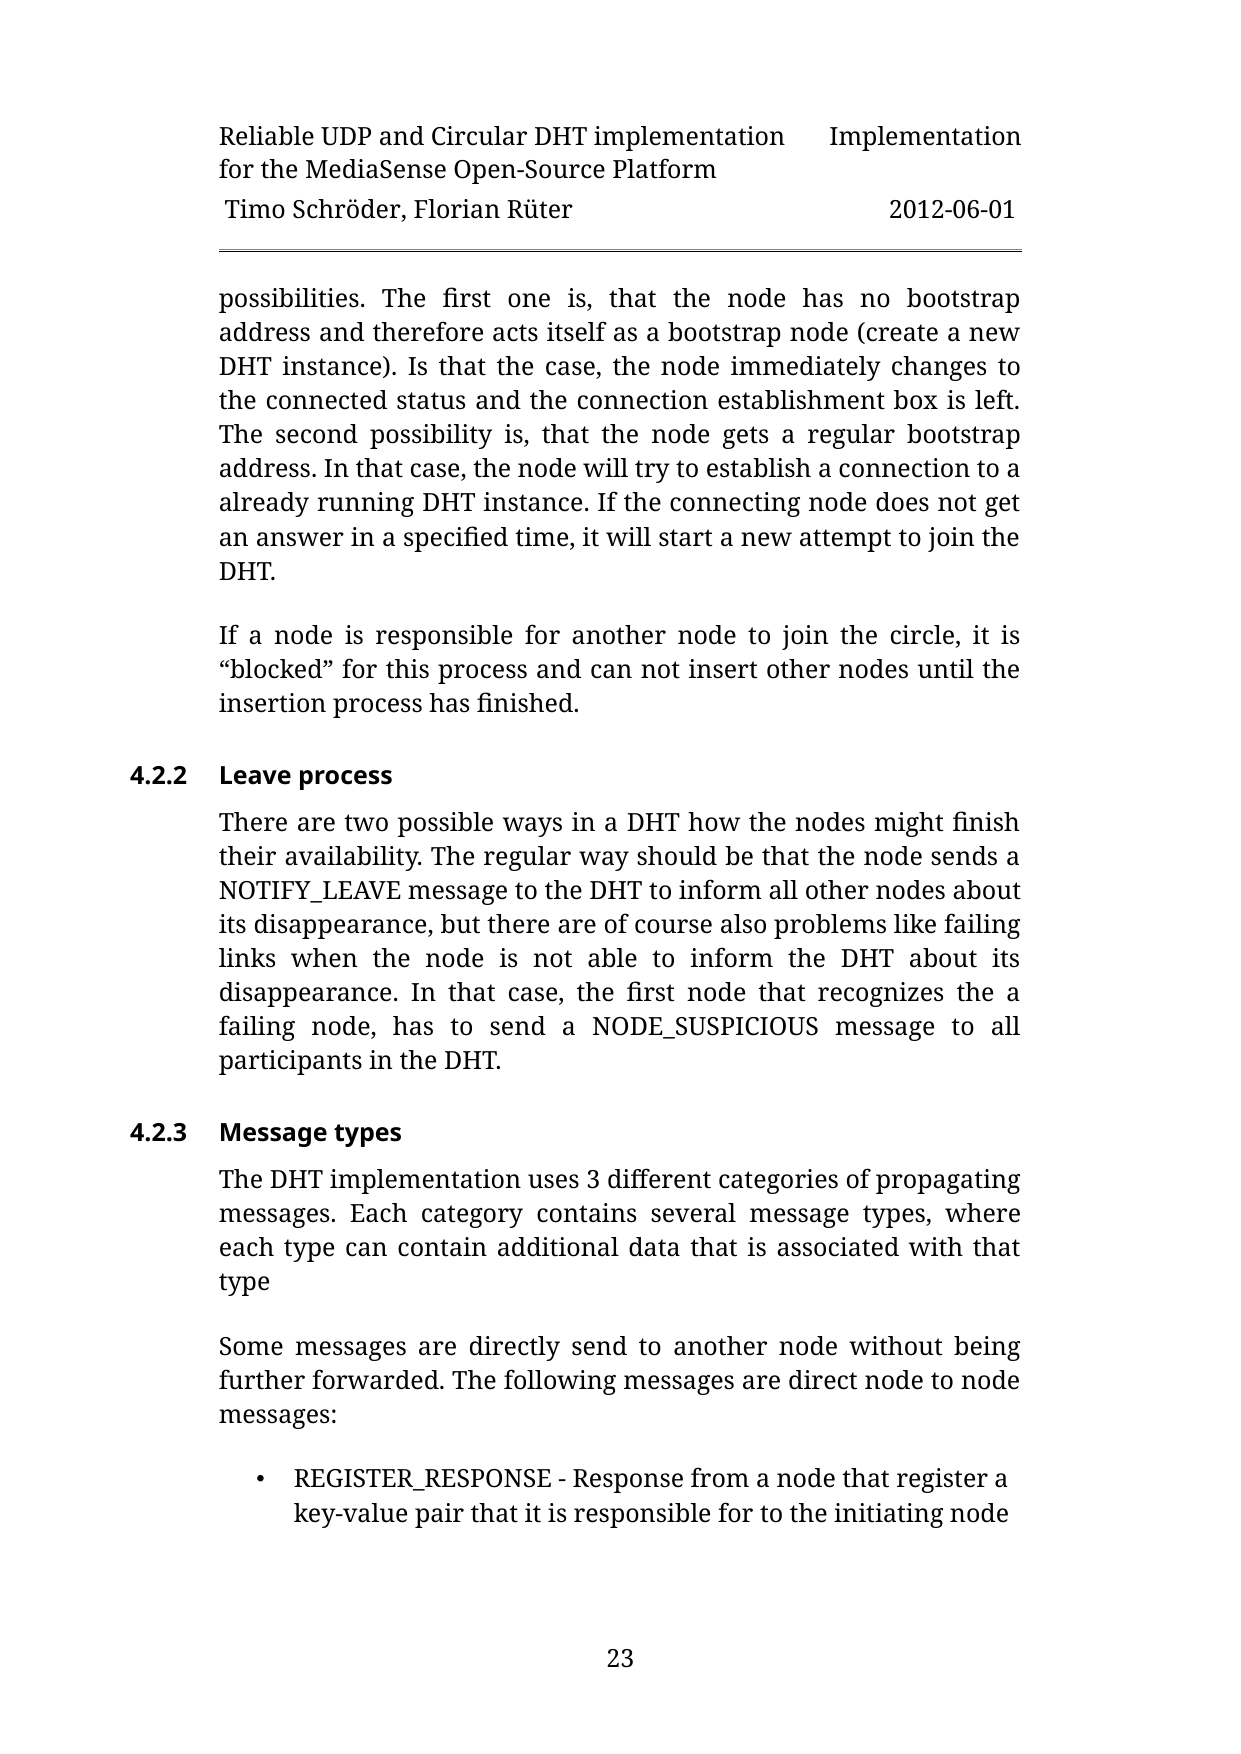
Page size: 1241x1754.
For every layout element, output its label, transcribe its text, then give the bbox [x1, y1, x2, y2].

text There are two possible ways in a DHT how the nodes might finish their availability. The regular way should be that the node sends a NOTIFY_LEAVE message to the DHT to inform all other nodes about its disappearance, but there are of course also problems like failing links when the node is not able to inform the DHT about its disappearance. In that case, the first node that recognizes the a failing node, has to send a NODE_SUSPICIOUS message to all participants in the DHT. [218, 804, 1022, 1077]
subtitle Message types [130, 1114, 1022, 1148]
text possibilities. The first one is, that the node has no bootstrap address and therefore acts itself as a bootstrap node (create a new DHT instance). Is that the case, the node immediately changes to the connected status and the connection establishment box is left. The second possibility is, that the node gets a regular bootstrap address. In that case, the node will try to establish a connection to a already running DHT instance. If the connecting node does not get an answer in a specified time, it will start a new attempt to join the DHT. [218, 281, 1022, 587]
text Some messages are directly send to another node without being further forwarded. The following messages are direct node to node messages: [218, 1328, 1022, 1430]
list REGISTER_RESPONSE - Response from a node that register a key-value pair that it is responsible for to the initiating node [256, 1461, 1022, 1529]
text If a node is responsible for another node to join the circle, it is “blocked” for this process and can not insert other nodes until the insertion process has finished. [218, 618, 1022, 720]
subtitle Leave process [130, 757, 1022, 791]
text The DHT implementation uses 3 different categories of propagating messages. Each category contains several message types, where each type can contain additional data that is associated with that type [218, 1161, 1022, 1297]
